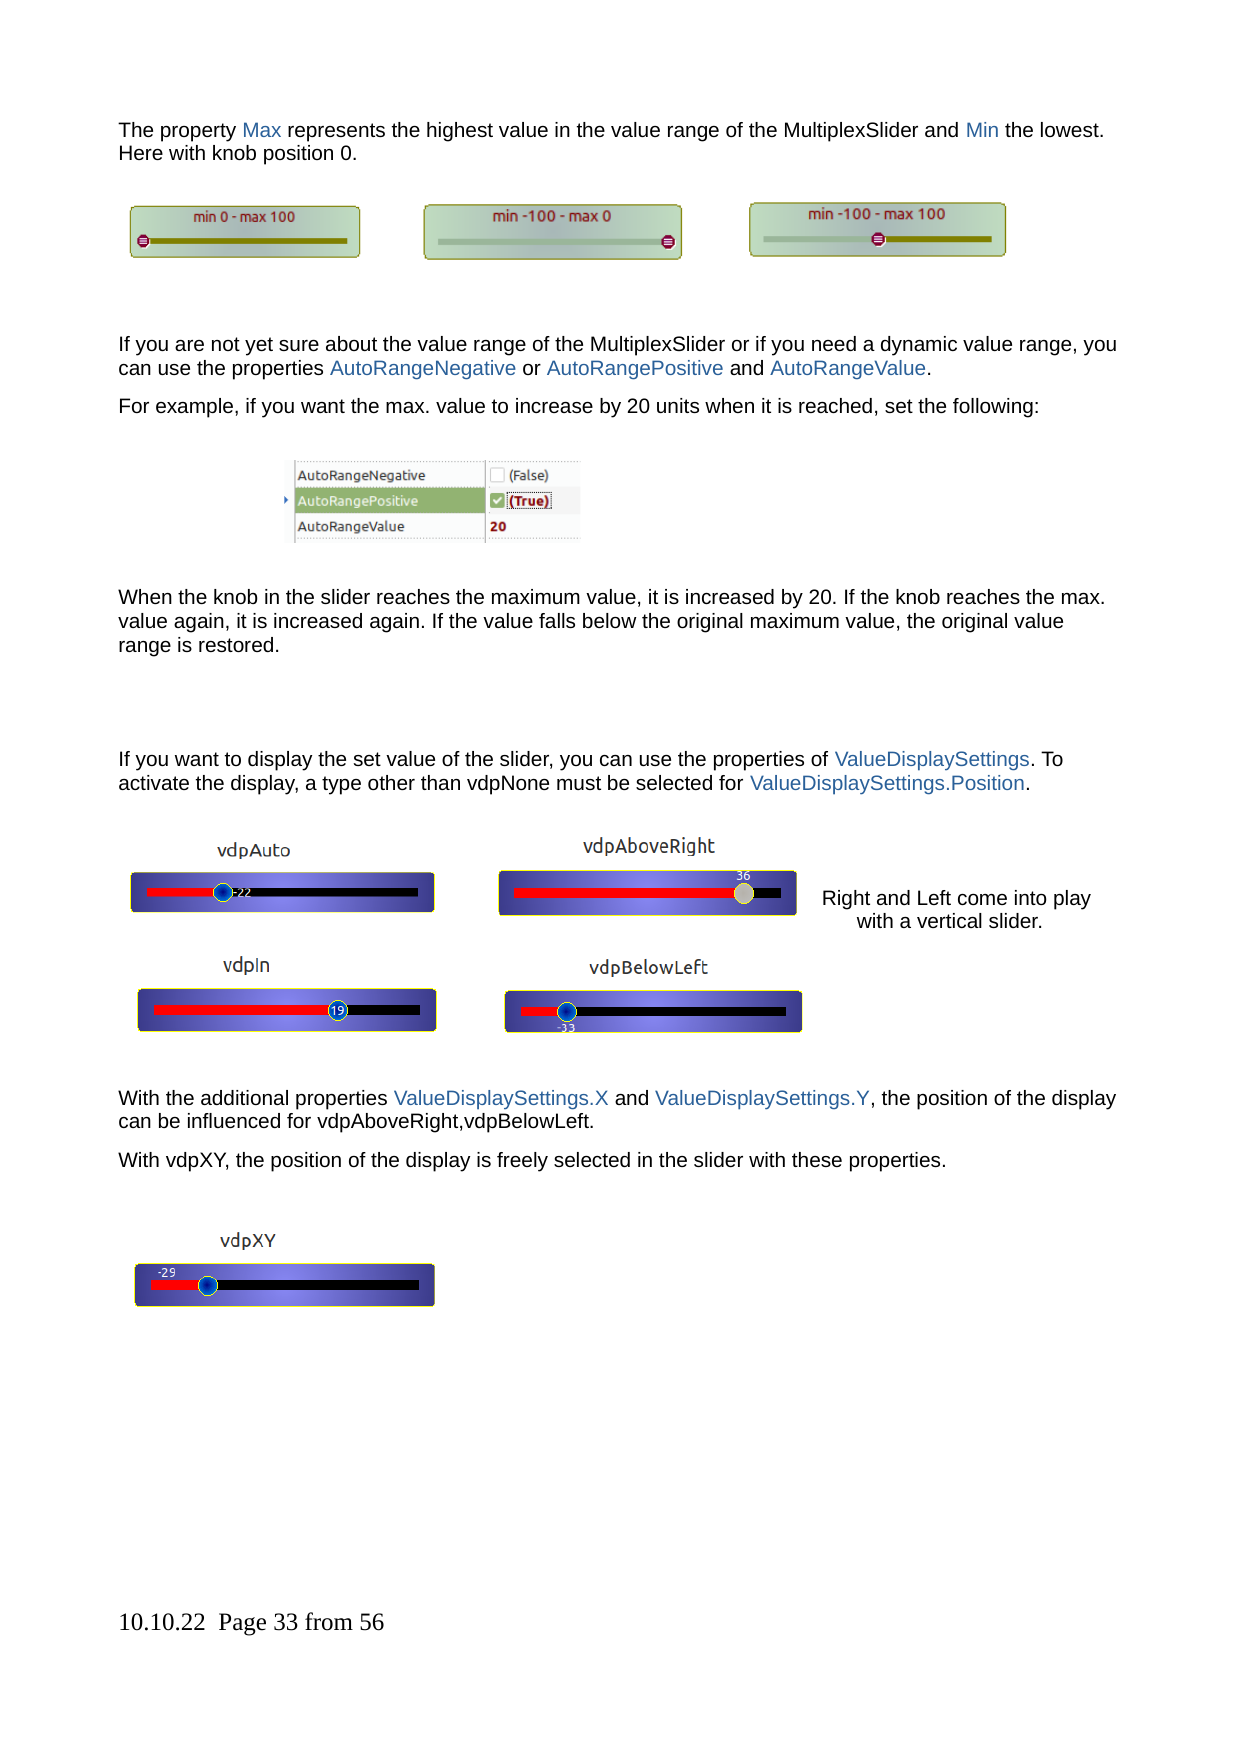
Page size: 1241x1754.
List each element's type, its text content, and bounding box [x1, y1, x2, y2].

text The property Max represents the highest value in the value range of the MultiplexSlider and Min the lowest. Here with knob position 0. [118, 118, 1122, 165]
text If you want to display the set value of the slider, you can use the properties of ValueDisplaySettings. To activate the display, a type other than vdpNone must be selected for ValueDisplaySettings.Position. [118, 748, 1122, 795]
text With vdpXY, the position of the display is freely selected in the slider with these properties. [118, 1148, 1122, 1172]
picture [490, 953, 814, 1042]
picture [122, 953, 445, 1045]
picture [486, 830, 810, 925]
text When the knob in the slider reaches the maximum value, it is increased by 20. If the knob reaches the max. value again, it is increased again. If the value falls below the original maximum value, the original value range is restored. [118, 586, 1122, 657]
picture [118, 192, 371, 274]
picture [116, 833, 447, 929]
text For example, if you want the max. value to increase by 20 units when it is reached, set the following: [118, 395, 1122, 418]
text If you are not yet sure about the value range of the MultiplexSlider or if you need a dynamic value range, you can use the properties AutoRangeNegative or AutoRangePositive and AutoRangeValue. [118, 333, 1122, 380]
picture [284, 460, 581, 543]
picture [117, 1225, 449, 1314]
picture [730, 188, 1023, 270]
text Right and Left come into play with a vertical slider. [118, 886, 1122, 957]
picture [414, 193, 693, 271]
text With the additional properties ValueDisplaySettings.X and ValueDisplaySettings.Y, the position of the display can be influenced for vdpAboveRight,vdpBelowLeft. [118, 1086, 1122, 1134]
